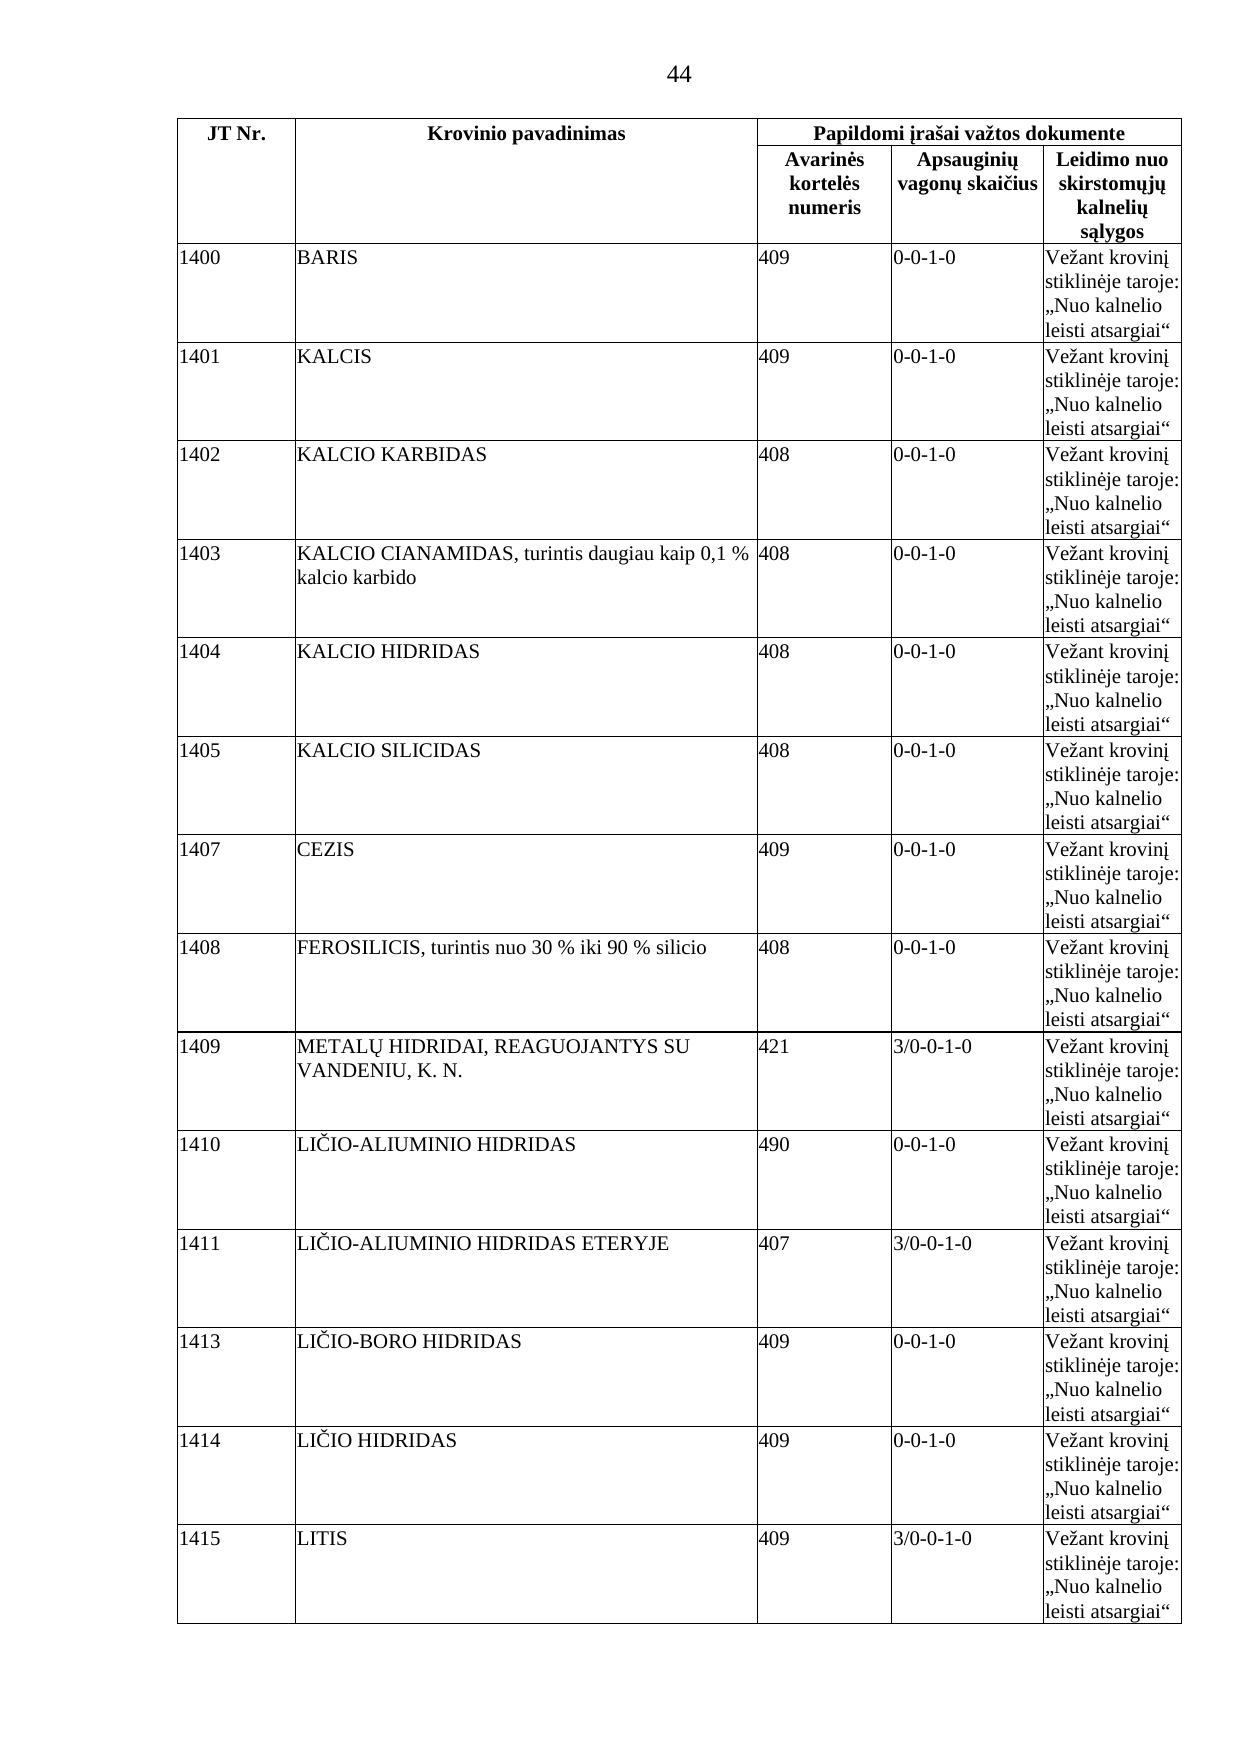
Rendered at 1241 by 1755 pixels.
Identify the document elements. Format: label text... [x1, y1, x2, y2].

table_header JT Nr. [178, 119, 295, 243]
table_cell KALCIO CIANAMIDAS, turintis daugiau kaip 0,1 % kalcio karbido [296, 540, 757, 637]
table_cell 0-0-1-0 [892, 1328, 1043, 1426]
table_cell 409 [758, 343, 891, 440]
table_cell KALCIO HIDRIDAS [296, 638, 757, 736]
table_cell 1407 [178, 835, 295, 933]
table_cell 0-0-1-0 [892, 638, 1043, 736]
table_cell 0-0-1-0 [892, 540, 1043, 637]
table_cell 409 [758, 1328, 891, 1426]
table_cell 3/0-0-1-0 [892, 1525, 1043, 1623]
table_cell 0-0-1-0 [892, 1427, 1043, 1524]
table_cell Vežant krovinį stiklinėje taroje: „Nuo kalnelio leisti atsargiai“ [1044, 638, 1181, 736]
table_cell 408 [758, 540, 891, 637]
table_cell METALŲ HIDRIDAI, REAGUOJANTYS SU VANDENIU, K. N. [296, 1033, 757, 1130]
table_cell 1409 [178, 1033, 295, 1130]
table_cell Vežant krovinį stiklinėje taroje: „Nuo kalnelio leisti atsargiai“ [1044, 441, 1181, 539]
table_cell 490 [758, 1131, 891, 1228]
table_header Krovinio pavadinimas [296, 119, 757, 243]
table_cell 409 [758, 1427, 891, 1524]
table_cell 408 [758, 441, 891, 539]
table_cell 1411 [178, 1230, 295, 1327]
table_cell 0-0-1-0 [892, 1131, 1043, 1228]
table_cell FEROSILICIS, turintis nuo 30 % iki 90 % silicio [296, 934, 757, 1031]
table_cell 0-0-1-0 [892, 934, 1043, 1031]
table_cell Vežant krovinį stiklinėje taroje: „Nuo kalnelio leisti atsargiai“ [1044, 835, 1181, 933]
table_cell Vežant krovinį stiklinėje taroje: „Nuo kalnelio leisti atsargiai“ [1044, 1230, 1181, 1327]
table_cell LITIS [296, 1525, 757, 1623]
table_cell Vežant krovinį stiklinėje taroje: „Nuo kalnelio leisti atsargiai“ [1044, 540, 1181, 637]
table_cell 0-0-1-0 [892, 244, 1043, 342]
table_cell Apsauginių vagonų skaičius [892, 146, 1043, 243]
table_cell LIČIO HIDRIDAS [296, 1427, 757, 1524]
table_cell 1414 [178, 1427, 295, 1524]
table_cell KALCIO KARBIDAS [296, 441, 757, 539]
table_cell Vežant krovinį stiklinėje taroje: „Nuo kalnelio leisti atsargiai“ [1044, 1328, 1181, 1426]
table_cell 1408 [178, 934, 295, 1031]
table_cell Vežant krovinį stiklinėje taroje: „Nuo kalnelio leisti atsargiai“ [1044, 1131, 1181, 1228]
table_cell 0-0-1-0 [892, 737, 1043, 834]
table_cell 1415 [178, 1525, 295, 1623]
table_cell 408 [758, 737, 891, 834]
table_cell 1400 [178, 244, 295, 342]
table_cell 3/0-0-1-0 [892, 1230, 1043, 1327]
table_cell 1405 [178, 737, 295, 834]
table_cell 408 [758, 638, 891, 736]
table_cell BARIS [296, 244, 757, 342]
table_cell Vežant krovinį stiklinėje taroje: „Nuo kalnelio leisti atsargiai“ [1044, 934, 1181, 1031]
table_cell CEZIS [296, 835, 757, 933]
table_cell 1403 [178, 540, 295, 637]
table_cell 1410 [178, 1131, 295, 1228]
table_cell 1402 [178, 441, 295, 539]
table_cell Leidimo nuo skirstomųjų kalnelių sąlygos [1044, 146, 1181, 243]
table_cell KALCIO SILICIDAS [296, 737, 757, 834]
table_cell 409 [758, 244, 891, 342]
table_cell 0-0-1-0 [892, 441, 1043, 539]
table_cell 408 [758, 934, 891, 1031]
table_cell 3/0-0-1-0 [892, 1033, 1043, 1130]
table_cell 409 [758, 835, 891, 933]
table_header Papildomi įrašai važtos dokumente [758, 119, 1181, 144]
table_cell 407 [758, 1230, 891, 1327]
table_cell Vežant krovinį stiklinėje taroje: „Nuo kalnelio leisti atsargiai“ [1044, 1525, 1181, 1623]
table_cell LIČIO-ALIUMINIO HIDRIDAS ETERYJE [296, 1230, 757, 1327]
table_cell 421 [758, 1033, 891, 1130]
table_cell 1404 [178, 638, 295, 736]
table_cell KALCIS [296, 343, 757, 440]
table_cell 1401 [178, 343, 295, 440]
table_cell 0-0-1-0 [892, 835, 1043, 933]
table_cell Vežant krovinį stiklinėje taroje: „Nuo kalnelio leisti atsargiai“ [1044, 244, 1181, 342]
table_cell Vežant krovinį stiklinėje taroje: „Nuo kalnelio leisti atsargiai“ [1044, 1033, 1181, 1130]
table_cell LIČIO-ALIUMINIO HIDRIDAS [296, 1131, 757, 1228]
table_cell 1413 [178, 1328, 295, 1426]
table_cell 409 [758, 1525, 891, 1623]
table_cell Avarinės kortelės numeris [758, 146, 891, 243]
table_cell LIČIO-BORO HIDRIDAS [296, 1328, 757, 1426]
table_cell Vežant krovinį stiklinėje taroje: „Nuo kalnelio leisti atsargiai“ [1044, 737, 1181, 834]
table_cell 0-0-1-0 [892, 343, 1043, 440]
table_cell Vežant krovinį stiklinėje taroje: „Nuo kalnelio leisti atsargiai“ [1044, 1427, 1181, 1524]
table_cell Vežant krovinį stiklinėje taroje: „Nuo kalnelio leisti atsargiai“ [1044, 343, 1181, 440]
